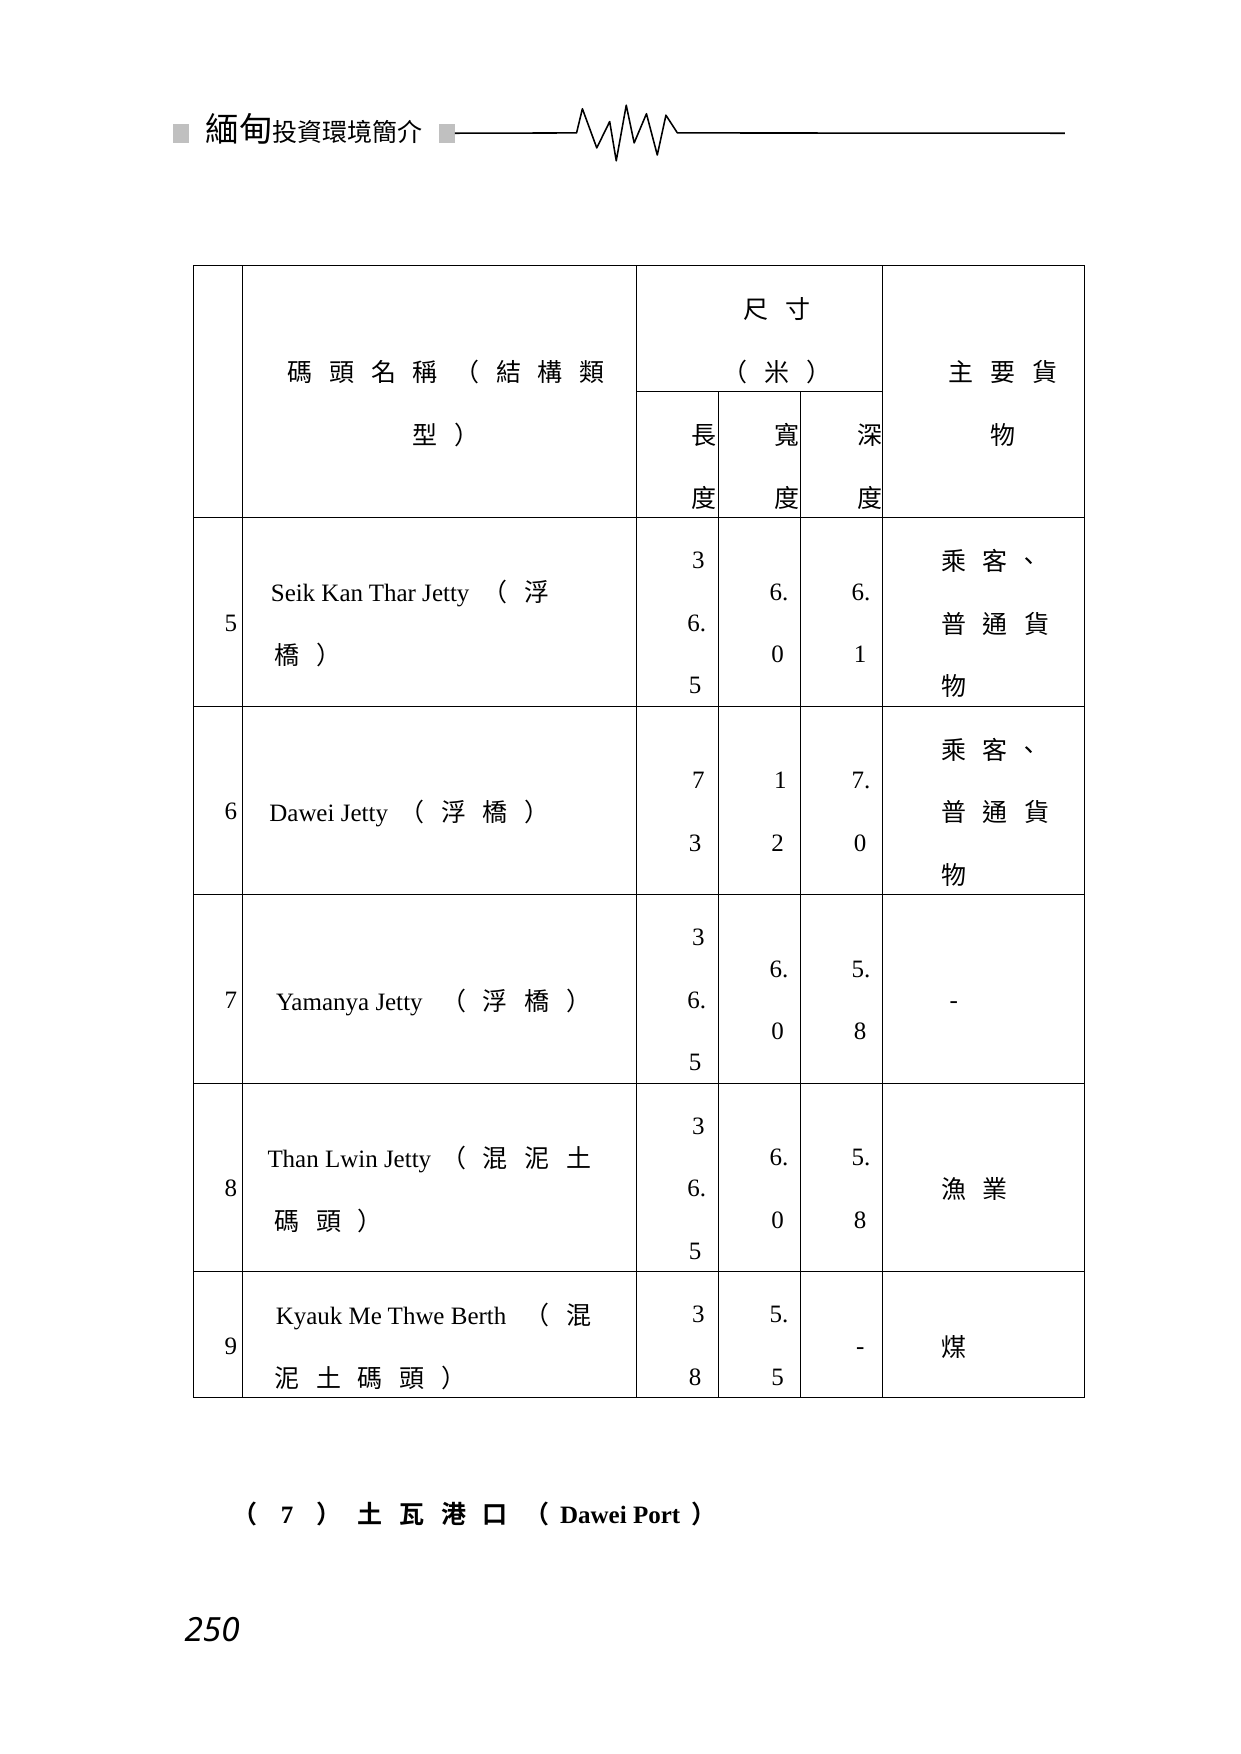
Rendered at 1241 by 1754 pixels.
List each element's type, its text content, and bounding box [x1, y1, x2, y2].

table_cell Kyauk Me Thwe Berth（混泥土碼頭） [243, 1272, 636, 1397]
table_cell 8 [194, 1084, 242, 1271]
table_cell 6.0 [719, 1084, 800, 1271]
table_header 主要貨物 [883, 266, 1084, 517]
table_cell Yamanya Jetty（浮橋） [243, 895, 636, 1083]
table_cell 5 [194, 518, 242, 706]
table_cell 5.8 [801, 1084, 882, 1271]
table_cell 5.5 [719, 1272, 800, 1397]
table_cell 煤 [883, 1272, 1084, 1397]
table_cell 36.5 [637, 518, 718, 706]
table_header [194, 266, 242, 517]
table_cell 36.5 [637, 895, 718, 1083]
table_cell 6 [194, 707, 242, 894]
table_cell Dawei Jetty（浮橋） [243, 707, 636, 894]
table_cell Seik Kan Thar Jetty（浮橋） [243, 518, 636, 706]
table_cell - [801, 1272, 882, 1397]
table_cell 9 [194, 1272, 242, 1397]
table_cell 長度 [637, 392, 718, 517]
table_cell - [883, 895, 1084, 1083]
table_header 尺寸（米） [637, 266, 882, 391]
table_cell 5.8 [801, 895, 882, 1083]
text （7）土瓦港口（Dawei Port） [188, 1461, 1052, 1523]
table_cell Than Lwin Jetty（混泥土碼頭） [243, 1084, 636, 1271]
table_cell 6.0 [719, 895, 800, 1083]
table_cell 36.5 [637, 1084, 718, 1271]
table_cell 7.0 [801, 707, 882, 894]
table_cell 乘客、普通貨物 [883, 518, 1084, 706]
table_cell 7 [194, 895, 242, 1083]
table_header 碼頭名稱（結構類型） [243, 266, 636, 517]
table_cell 漁業 [883, 1084, 1084, 1271]
table_cell 6.0 [719, 518, 800, 706]
table_cell 38 [637, 1272, 718, 1397]
table_cell 6.1 [801, 518, 882, 706]
table_cell 乘客、普通貨物 [883, 707, 1084, 894]
table_cell 深度 [801, 392, 882, 517]
table_cell 73 [637, 707, 718, 894]
table_cell 寬度 [719, 392, 800, 517]
table_cell 12 [719, 707, 800, 894]
